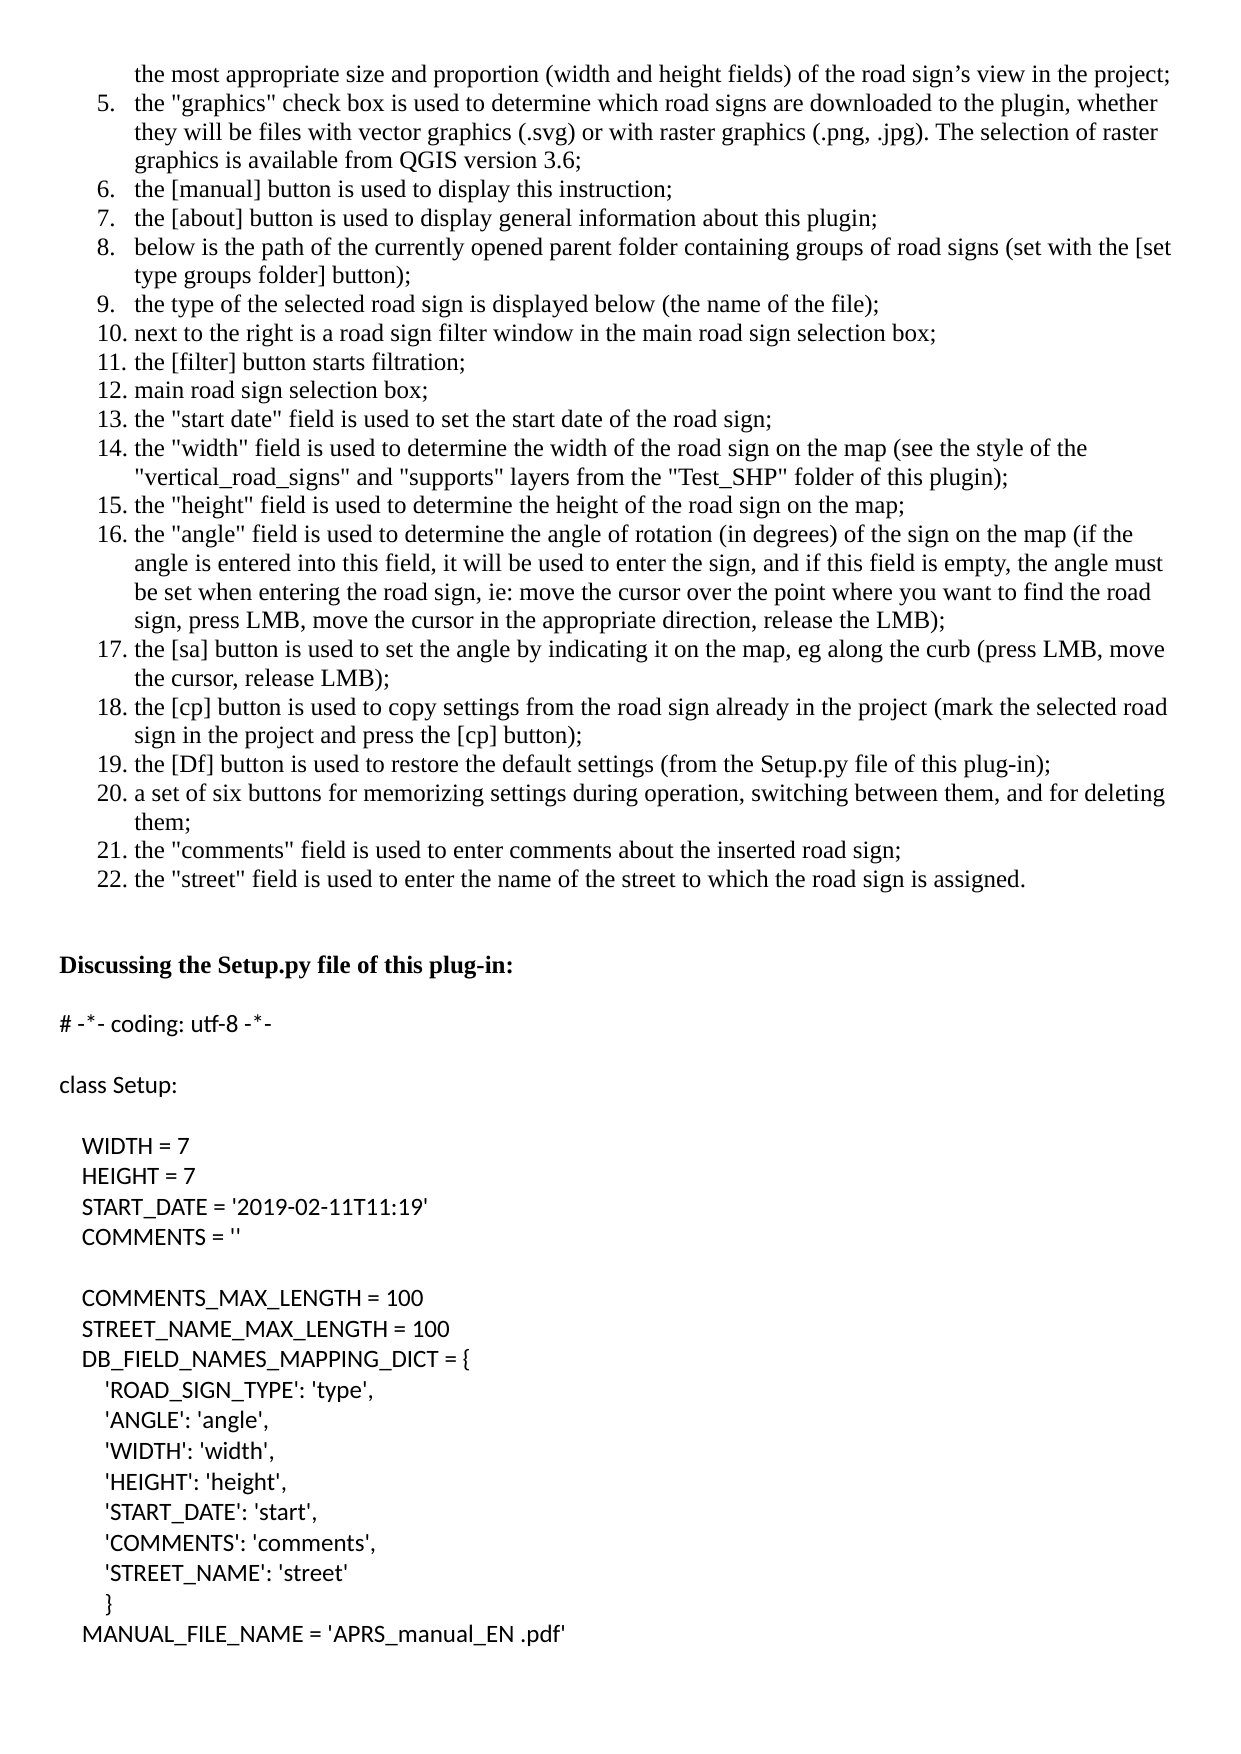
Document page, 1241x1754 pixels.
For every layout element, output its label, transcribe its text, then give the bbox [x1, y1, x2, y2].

text class Setup: [59, 1069, 1181, 1099]
text 'ROAD_SIGN_TYPE': 'type', [59, 1374, 1181, 1404]
text STREET_NAME_MAX_LENGTH = 100 [59, 1313, 1181, 1343]
list the "width" field is used to determine the width of the road sign on the map (see the style of the "vertical_road_signs" and "supports" layers from the "Test_SHP" folder of this plugin); [97, 433, 1181, 490]
text HEIGHT = 7 [59, 1160, 1181, 1191]
text WIDTH = 7 [59, 1130, 1181, 1160]
text } [59, 1588, 1181, 1618]
text COMMENTS = '' [59, 1221, 1181, 1252]
list the most appropriate size and proportion (width and height fields) of the road sign’s view in the project; [97, 59, 1181, 88]
list the "angle" field is used to determine the angle of rotation (in degrees) of the sign on the map (if the angle is entered into this field, it will be used to enter the sign, and if this field is empty, the angle must be set when entering the road sign, ie: move the cursor over the point where you want to find the road sign, press LMB, move the cursor in the appropriate direction, release the LMB); [97, 519, 1181, 634]
list next to the right is a road sign filter window in the main road sign selection box; [97, 318, 1181, 347]
list main road sign selection box; [97, 375, 1181, 404]
list the "graphics" check box is used to determine which road signs are downloaded to the plugin, whether they will be files with vector graphics (.svg) or with raster graphics (.png, .jpg). The selection of raster graphics is available from QGIS version 3.6; [97, 88, 1181, 174]
text START_DATE = '2019-02-11T11:19' [59, 1191, 1181, 1221]
list the [sa] button is used to set the angle by indicating it on the map, eg along the curb (press LMB, move the cursor, release LMB); [97, 634, 1181, 692]
text 'STREET_NAME': 'street' [59, 1557, 1181, 1588]
text Discussing the Setup.py file of this plug-in: [59, 950, 1181, 979]
list the [Df] button is used to restore the default settings (from the Setup.py file of this plug-in); [97, 749, 1181, 778]
text 'COMMENTS': 'comments', [59, 1527, 1181, 1557]
list the [filter] button starts filtration; [97, 347, 1181, 375]
text 'HEIGHT': 'height', [59, 1466, 1181, 1496]
list the "comments" field is used to enter comments about the inserted road sign; [97, 835, 1181, 864]
text 'WIDTH': 'width', [59, 1435, 1181, 1466]
list the [manual] button is used to display this instruction; [97, 174, 1181, 203]
list the type of the selected road sign is displayed below (the name of the file); [97, 289, 1181, 318]
text MANUAL_FILE_NAME = 'APRS_manual_EN .pdf' [59, 1618, 1181, 1649]
text DB_FIELD_NAMES_MAPPING_DICT = { [59, 1343, 1181, 1374]
list the [cp] button is used to copy settings from the road sign already in the project (mark the selected road sign in the project and press the [cp] button); [97, 692, 1181, 749]
list a set of six buttons for memorizing settings during operation, switching between them, and for deleting them; [97, 778, 1181, 835]
list the "start date" field is used to set the start date of the road sign; [97, 404, 1181, 433]
text 'START_DATE': 'start', [59, 1496, 1181, 1527]
text # -*- coding: utf-8 -*- [59, 1008, 1181, 1038]
text 'ANGLE': 'angle', [59, 1404, 1181, 1435]
list below is the path of the currently opened parent folder containing groups of road signs (set with the [set type groups folder] button); [97, 232, 1181, 289]
list the "height" field is used to determine the height of the road sign on the map; [97, 490, 1181, 519]
list the [about] button is used to display general information about this plugin; [97, 203, 1181, 232]
list the "street" field is used to enter the name of the street to which the road sign is assigned. [97, 864, 1181, 893]
text COMMENTS_MAX_LENGTH = 100 [59, 1282, 1181, 1313]
